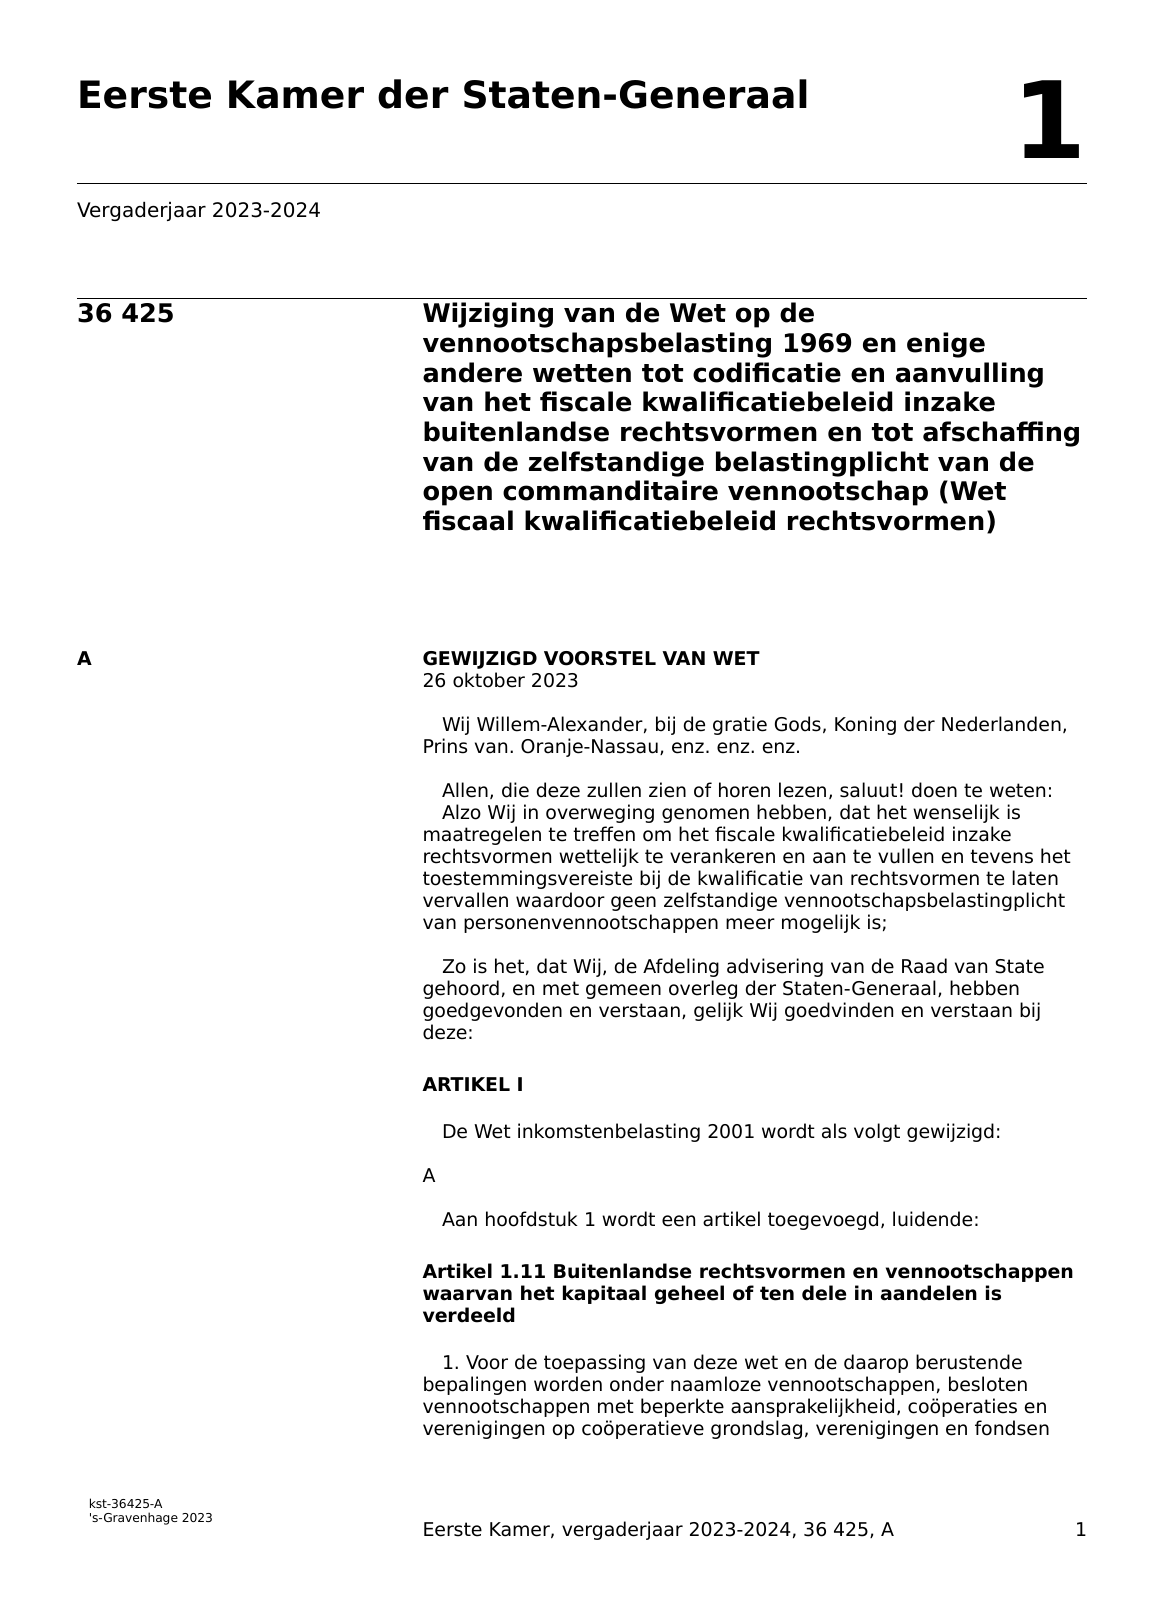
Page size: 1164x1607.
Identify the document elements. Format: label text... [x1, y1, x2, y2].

text Alzo Wij in overweging genomen hebben, dat het wenselijk is maatregelen te treffen om het fiscale kwalificatiebeleid inzake rechtsvormen wettelijk te verankeren en aan te vullen en tevens het toestemmingsvereiste bij de kwalificatie van rechtsvormen te laten vervallen waardoor geen zelfstandige vennootschapsbelastingplicht van personenvennootschappen meer mogelijk is; [422, 802, 1087, 934]
table_cell Vergaderjaar 2023-2024 [77, 184, 1087, 298]
table_header Eerste Kamer der Staten-Generaal [77, 59, 886, 183]
text A [422, 1165, 1087, 1187]
subtitle Artikel 1.11 Buitenlandse rechtsvormen en vennootschappen waarvan het kapitaal geheel of ten dele in aandelen is verdeeld [422, 1261, 1087, 1327]
subtitle A GEWIJZIGD VOORSTEL VAN WET [77, 647, 1087, 669]
text Wij Willem-Alexander, bij de gratie Gods, Koning der Nederlanden, Prins van. Oranje-Nassau, enz. enz. enz. [422, 714, 1087, 758]
text kst-36425-A [88, 1497, 323, 1511]
subtitle ARTIKEL I [422, 1074, 1087, 1096]
text Allen, die deze zullen zien of horen lezen, saluut! doen te weten: [422, 780, 1087, 802]
subtitle 36 425 Wijziging van de Wet op de vennootschapsbelasting 1969 en enige andere wetten tot codificatie en aanvulling van het fiscale kwalificatiebeleid inzake buitenlandse rechtsvormen en tot afschaffing van de zelfstandige belastingplicht van de open commanditaire vennootschap (Wet fiscaal kwalificatiebeleid rechtsvormen) [77, 299, 1087, 536]
text 26 oktober 2023 [422, 669, 1087, 691]
text Zo is het, dat Wij, de Afdeling advisering van de Raad van State gehoord, en met gemeen overleg der Staten-Generaal, hebben goedgevonden en verstaan, gelijk Wij goedvinden en verstaan bij deze: [422, 956, 1087, 1044]
table_header 1 [886, 59, 1087, 183]
text Aan hoofdstuk 1 wordt een artikel toegevoegd, luidende: [422, 1209, 1087, 1231]
text 's-Gravenhage 2023 [88, 1511, 323, 1525]
text De Wet inkomstenbelasting 2001 wordt als volgt gewijzigd: [422, 1121, 1087, 1143]
text 1. Voor de toepassing van deze wet en de daarop berustende bepalingen worden onder naamloze vennootschappen, besloten vennootschappen met beperkte aansprakelijkheid, coöperaties en verenigingen op coöperatieve grondslag, verenigingen en fondsen [422, 1352, 1087, 1440]
